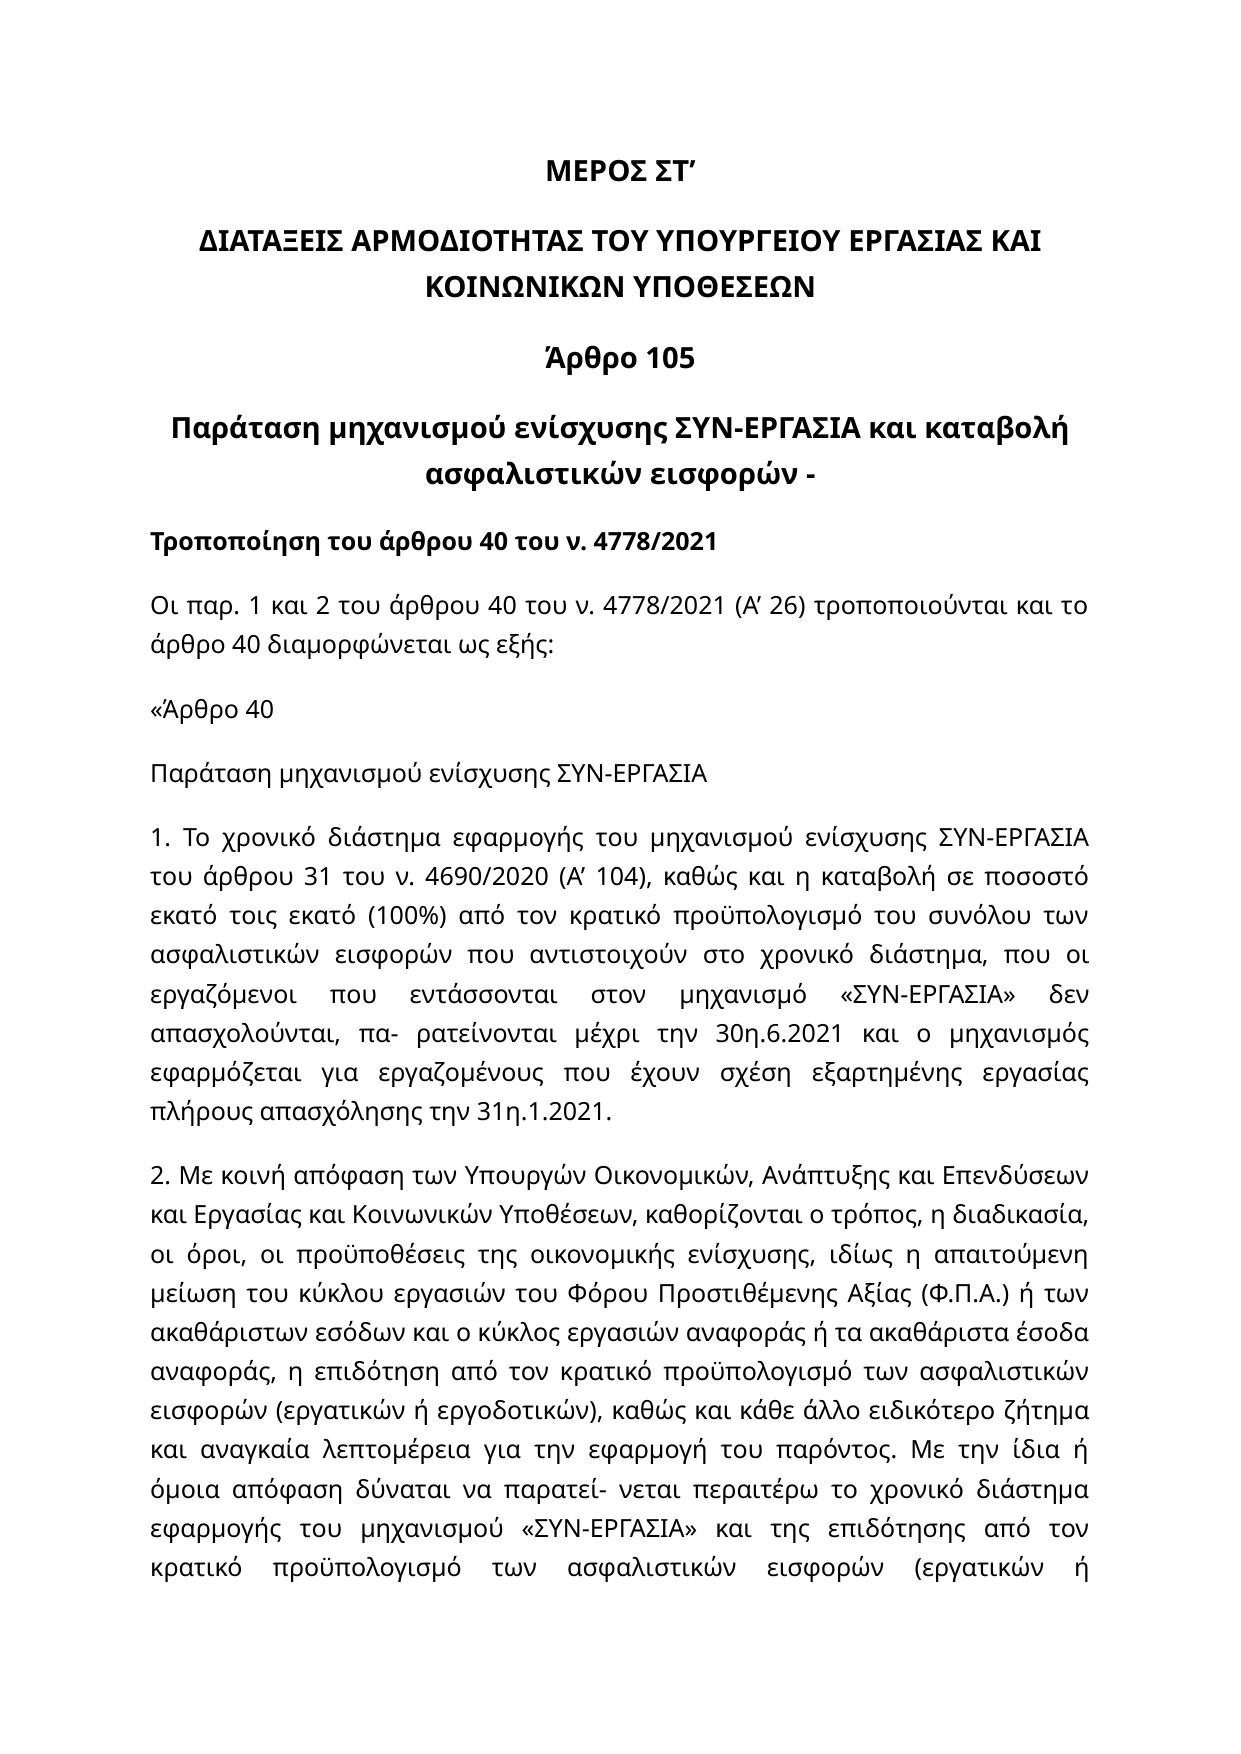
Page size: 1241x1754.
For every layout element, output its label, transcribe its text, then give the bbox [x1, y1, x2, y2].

subtitle ΜΕΡΟΣ ΣΤ’ [150, 150, 1090, 190]
subtitle Άρθρο 105 [150, 337, 1090, 377]
text Τροποποίηση του άρθρου 40 του ν. 4778/2021 [150, 524, 1090, 558]
text 2. Με κοινή απόφαση των Υπουργών Οικονομικών, Ανάπτυξης και Επενδύσεων και Εργασίας και Κοινωνικών Υποθέσεων, καθορίζονται ο τρόπος, η διαδικασία, οι όροι, οι προϋποθέσεις της οικονομικής ενίσχυσης, ιδίως η απαιτούμενη μείωση του κύκλου εργασιών του Φόρου Προστιθέμενης Αξίας (Φ.Π.Α.) ή των ακαθάριστων εσόδων και ο κύκλος εργασιών αναφοράς ή τα ακαθάριστα έσοδα αναφοράς, η επιδότηση από τον κρατικό προϋπολογισμό των ασφαλιστικών εισφορών (εργατικών ή εργοδοτικών), καθώς και κάθε άλλο ειδικότερο ζήτημα και αναγκαία λεπτομέρεια για την εφαρμογή του παρόντος. Με την ίδια ή όμοια απόφαση δύναται να παρατεί- νεται περαιτέρω το χρονικό διάστημα εφαρμογής του μηχανισμού «ΣΥΝ-ΕΡΓΑΣΙΑ» και της επιδότησης από τον κρατικό προϋπολογισμό των ασφαλιστικών εισφορών (εργατικών ή [150, 1158, 1090, 1584]
subtitle Παράταση μηχανισμού ενίσχυσης ΣΥΝ-ΕΡΓΑΣΙΑ και καταβολή ασφαλιστικών εισφορών - [150, 407, 1090, 493]
text Οι παρ. 1 και 2 του άρθρου 40 του ν. 4778/2021 (Α’ 26) τροποποιούνται και το άρθρο 40 διαμορφώνεται ως εξής: [150, 588, 1090, 661]
text Παράταση μηχανισμού ενίσχυσης ΣΥΝ-ΕΡΓΑΣΙΑ [150, 755, 1090, 789]
text «Άρθρο 40 [150, 691, 1090, 725]
text 1. Το χρονικό διάστημα εφαρμογής του μηχανισμού ενίσχυσης ΣΥΝ-ΕΡΓΑΣΙΑ του άρθρου 31 του ν. 4690/2020 (Α’ 104), καθώς και η καταβολή σε ποσοστό εκατό τοις εκατό (100%) από τον κρατικό προϋπολογισμό του συνόλου των ασφαλιστικών εισφορών που αντιστοιχούν στο χρονικό διάστημα, που οι εργαζόμενοι που εντάσσονται στον μηχανισμό «ΣΥΝ-ΕΡΓΑΣΙΑ» δεν απασχολούνται, πα- ρατείνονται μέχρι την 30η.6.2021 και ο μηχανισμός εφαρμόζεται για εργαζομένους που έχουν σχέση εξαρτημένης εργασίας πλήρους απασχόλησης την 31η.1.2021. [150, 819, 1090, 1128]
subtitle ΔΙΑΤΑΞΕΙΣ ΑΡΜΟΔΙΟΤΗΤΑΣ ΤΟΥ ΥΠΟΥΡΓΕΙΟΥ ΕΡΓΑΣΙΑΣ ΚΑΙ ΚΟΙΝΩΝΙΚΩΝ ΥΠΟΘΕΣΕΩΝ [150, 221, 1090, 306]
